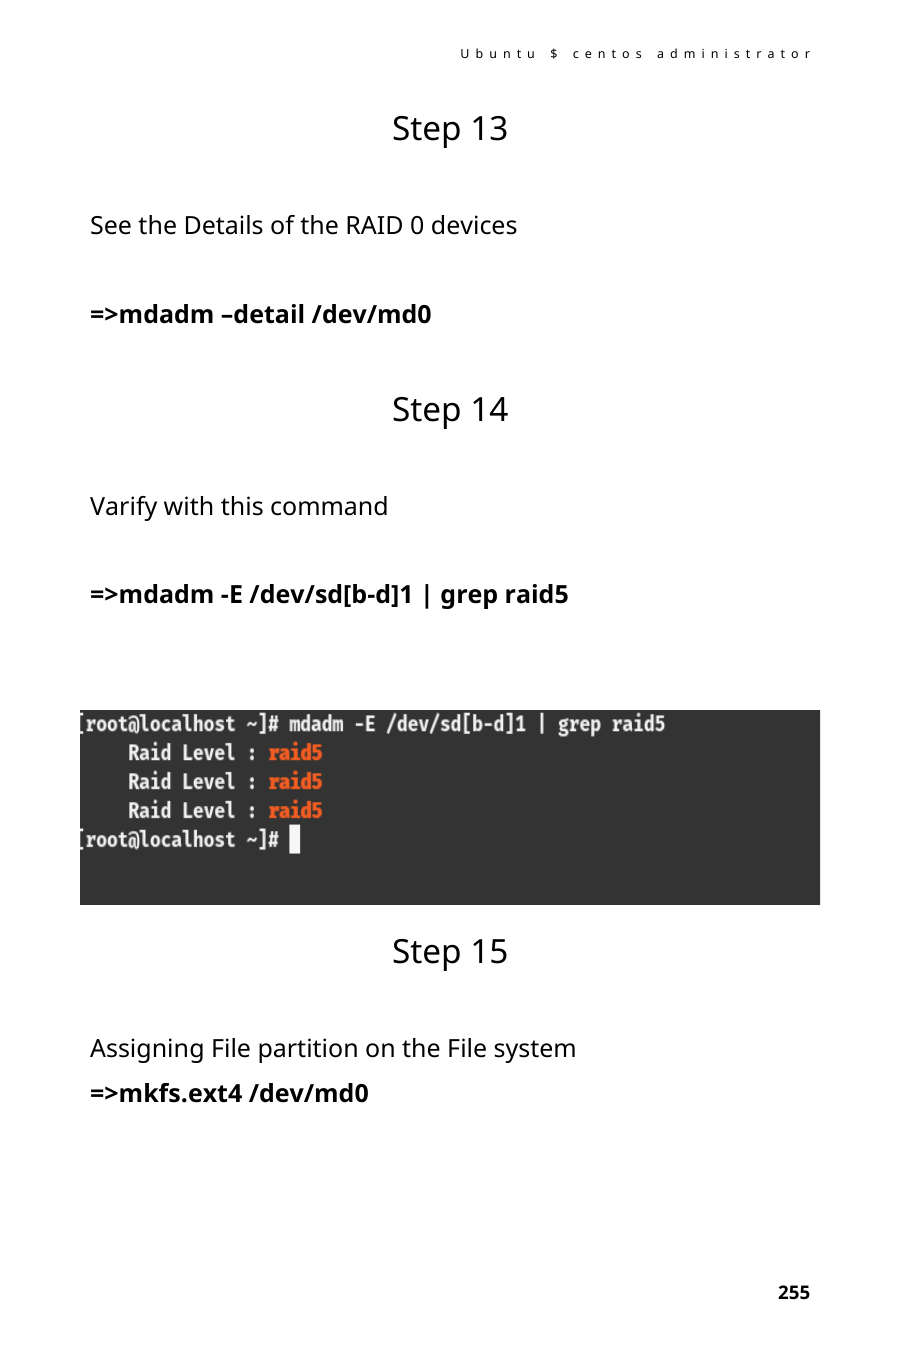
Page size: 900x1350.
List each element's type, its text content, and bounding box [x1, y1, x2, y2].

text Step 13 [90, 105, 810, 150]
text =>mdadm -E /dev/sd[b-d]1 | grep raid5 [90, 577, 810, 611]
text Assigning File partition on the File system [90, 1031, 810, 1065]
text =>mkfs.ext4 /dev/md0 [90, 1075, 810, 1109]
text See the Details of the RAID 0 devices [90, 208, 810, 242]
text =>mdadm –detail /dev/md0 [90, 297, 810, 331]
text Step 15 [90, 905, 810, 973]
picture [80, 710, 821, 905]
text Varify with this command [90, 488, 810, 523]
text Step 14 [90, 385, 810, 431]
